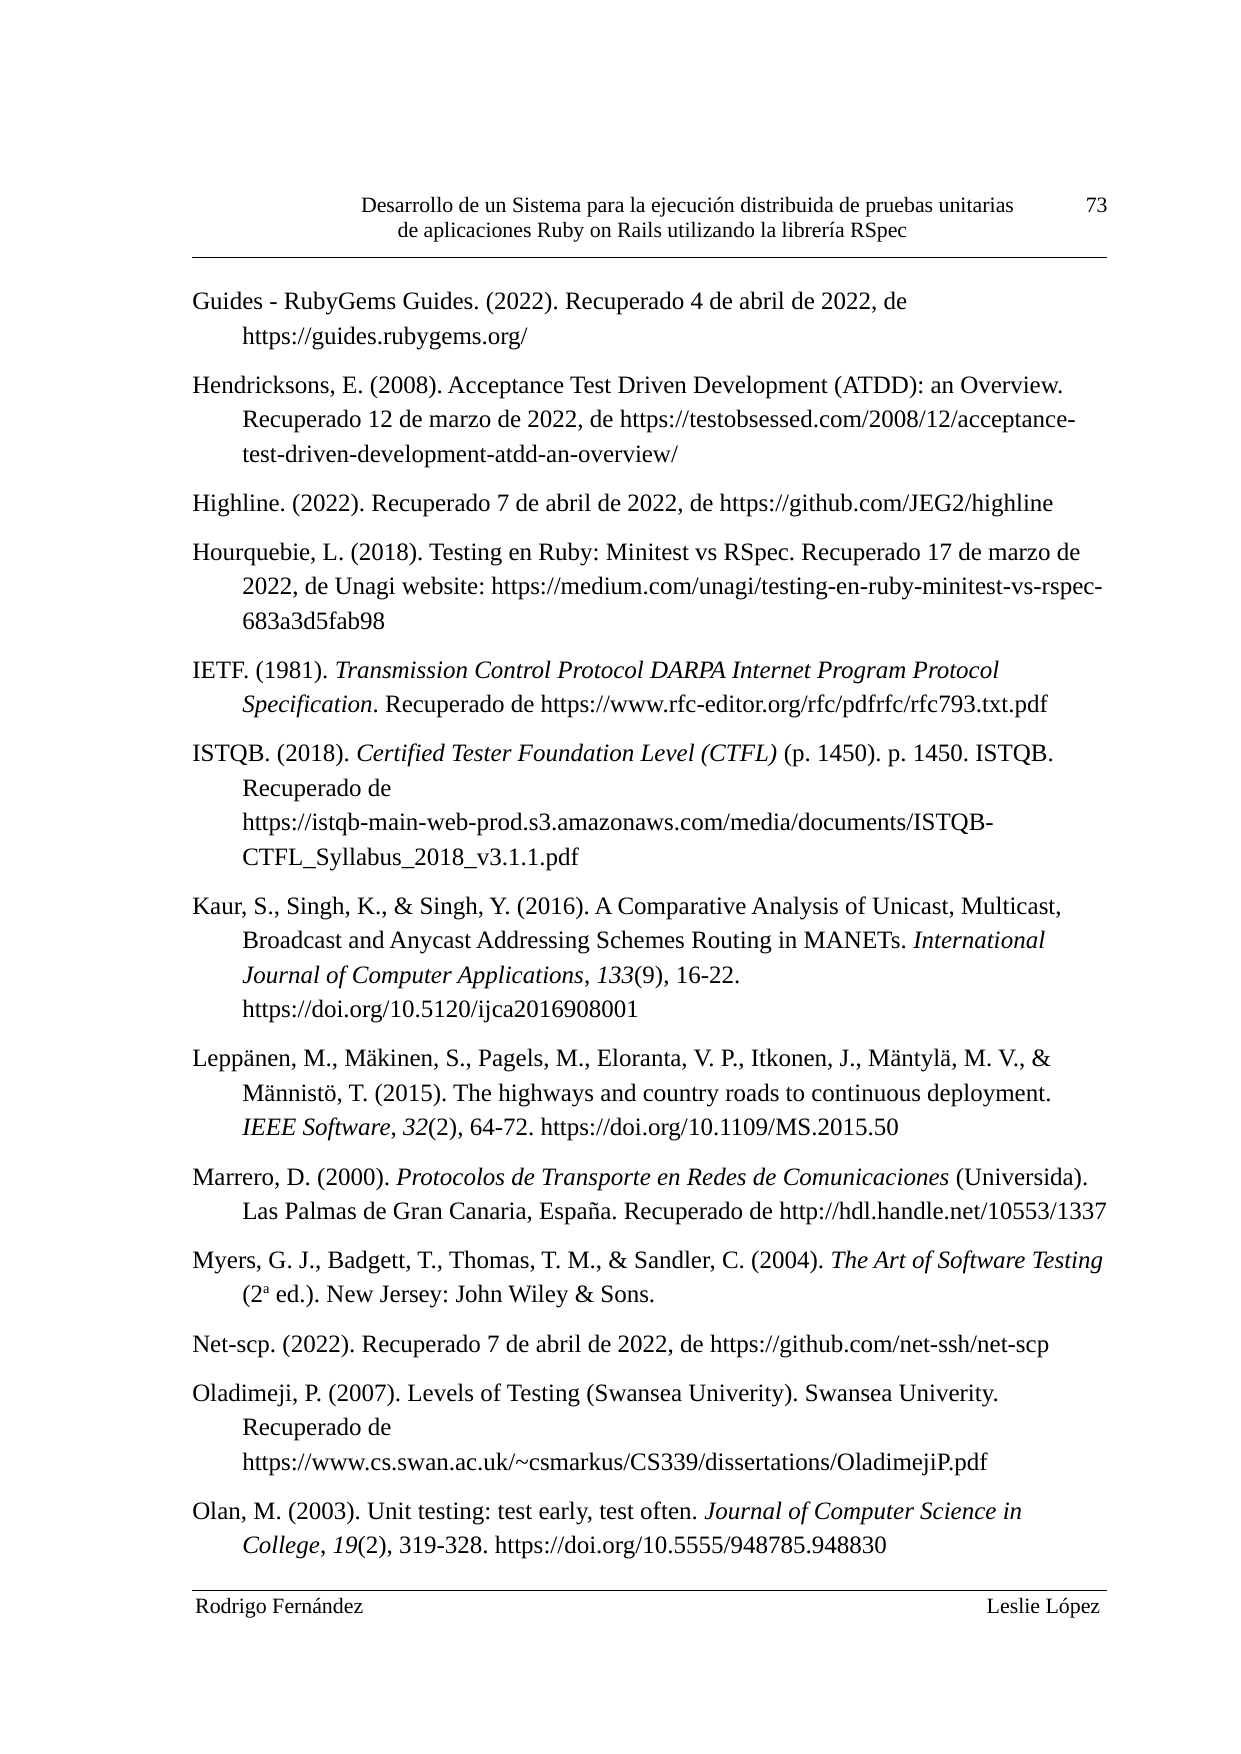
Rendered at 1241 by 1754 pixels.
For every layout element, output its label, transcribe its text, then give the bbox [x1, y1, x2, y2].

text Highline. (2022). Recuperado 7 de abril de 2022, de https://github.com/JEG2/highline [192, 488, 1107, 517]
text Olan, M. (2003). Unit testing: test early, test often. Journal of Computer Science in College, 19(2), 319-328. https://doi.org/10.5555/948785.948830 [192, 1496, 1107, 1559]
text Net-scp. (2022). Recuperado 7 de abril de 2022, de https://github.com/net-ssh/net-scp [192, 1329, 1107, 1357]
text Hendricksons, E. (2008). Acceptance Test Driven Development (ATDD): an Overview. Recuperado 12 de marzo de 2022, de https://testobsessed.com/2008/12/acceptance-test-driven-development-atdd-an-overview/ [192, 370, 1107, 468]
text Guides - RubyGems Guides. (2022). Recuperado 4 de abril de 2022, de https://guides.rubygems.org/ [192, 286, 1107, 349]
text Myers, G. J., Badgett, T., Thomas, T. M., & Sandler, C. (2004). The Art of Software Testing (2a ed.). New Jersey: John Wiley & Sons. [192, 1245, 1107, 1308]
text IETF. (1981). Transmission Control Protocol DARPA Internet Program Protocol Specification. Recuperado de https://www.rfc-editor.org/rfc/pdfrfc/rfc793.txt.pdf [192, 655, 1107, 718]
text Oladimeji, P. (2007). Levels of Testing (Swansea Univerity). Swansea Univerity. Recuperado de https://www.cs.swan.ac.uk/~csmarkus/CS339/dissertations/OladimejiP.pdf [192, 1378, 1107, 1475]
text Hourquebie, L. (2018). Testing en Ruby: Minitest vs RSpec. Recuperado 17 de marzo de 2022, de Unagi website: https://medium.com/unagi/testing-en-ruby-minitest-vs-rspec-683a3d5fab98 [192, 537, 1107, 635]
text Kaur, S., Singh, K., & Singh, Y. (2016). A Comparative Analysis of Unicast, Multicast, Broadcast and Anycast Addressing Schemes Routing in MANETs. International Journal of Computer Applications, 133(9), 16-22. https://doi.org/10.5120/ijca2016908001 [192, 891, 1107, 1023]
text Marrero, D. (2000). Protocolos de Transporte en Redes de Comunicaciones (Universida). Las Palmas de Gran Canaria, España. Recuperado de http://hdl.handle.net/10553/1337 [192, 1162, 1107, 1225]
text ISTQB. (2018). Certified Tester Foundation Level (CTFL) (p. 1450). p. 1450. ISTQB. Recuperado de https://istqb-main-web-prod.s3.amazonaws.com/media/documents/ISTQB-CTFL_Syllabus_2018_v3.1.1.pdf [192, 738, 1107, 871]
text Leppänen, M., Mäkinen, S., Pagels, M., Eloranta, V. P., Itkonen, J., Mäntylä, M. V., & Männistö, T. (2015). The highways and country roads to continuous deployment. IEEE Software, 32(2), 64-72. https://doi.org/10.1109/MS.2015.50 [192, 1043, 1107, 1141]
